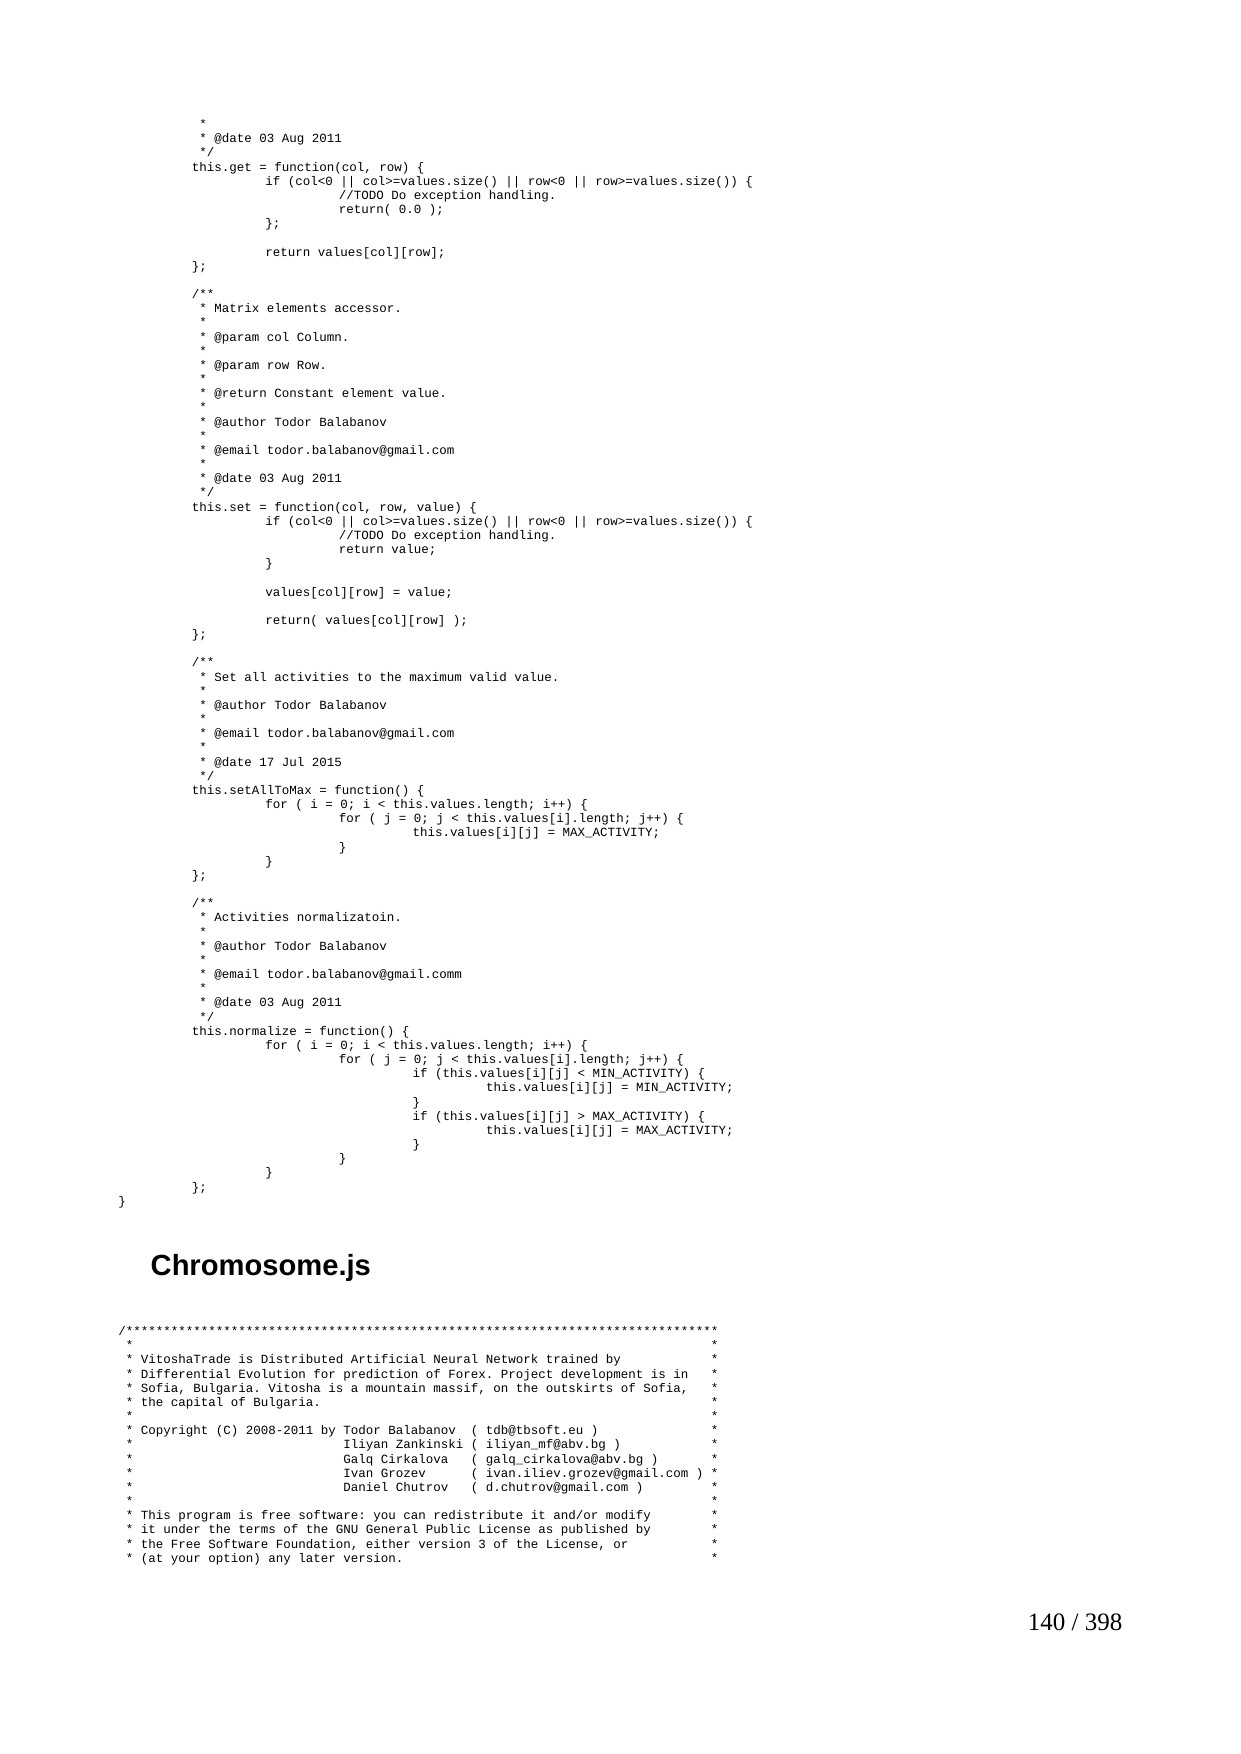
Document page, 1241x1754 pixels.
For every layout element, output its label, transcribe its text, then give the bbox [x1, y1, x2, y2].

text for ( j = 0; j < this.values[i].length; j++) { [118, 1053, 1122, 1067]
text } [118, 1195, 1122, 1209]
text this.setAllToMax = function() { [118, 784, 1122, 798]
text */ [118, 146, 1122, 161]
text }; [118, 628, 1122, 642]
text * Galq Cirkalova ( galq_cirkalova@abv.bg ) * [118, 1453, 1122, 1467]
text * * [118, 1410, 1122, 1424]
text * it under the terms of the GNU General Public License as published by * [118, 1523, 1122, 1538]
text if (this.values[i][j] < MIN_ACTIVITY) { [118, 1067, 1122, 1081]
text * @email todor.balabanov@gmail.com [118, 444, 1122, 458]
text * (at your option) any later version. * [118, 1552, 1122, 1566]
text * [118, 458, 1122, 472]
text * [118, 926, 1122, 940]
text for ( i = 0; i < this.values.length; i++) { [118, 798, 1122, 812]
text * [118, 345, 1122, 359]
text this.values[i][j] = MIN_ACTIVITY; [118, 1081, 1122, 1096]
text * This program is free software: you can redistribute it and/or modify * [118, 1509, 1122, 1523]
text if (col<0 || col>=values.size() || row<0 || row>=values.size()) { [118, 515, 1122, 529]
text * [118, 373, 1122, 387]
text * [118, 713, 1122, 727]
text values[col][row] = value; [118, 586, 1122, 600]
text * [118, 118, 1122, 132]
text * Sofia, Bulgaria. Vitosha is a mountain massif, on the outskirts of Sofia, * [118, 1382, 1122, 1396]
text /******************************************************************************* [118, 1325, 1122, 1339]
text this.values[i][j] = MAX_ACTIVITY; [118, 1124, 1122, 1138]
text * the capital of Bulgaria. * [118, 1396, 1122, 1410]
text }; [118, 1181, 1122, 1195]
text //TODO Do exception handling. [118, 189, 1122, 203]
text /** [118, 897, 1122, 911]
text */ [118, 486, 1122, 501]
text */ [118, 770, 1122, 784]
text * @author Todor Balabanov [118, 416, 1122, 430]
text for ( j = 0; j < this.values[i].length; j++) { [118, 812, 1122, 826]
text * @date 17 Jul 2015 [118, 756, 1122, 770]
text * @param col Column. [118, 331, 1122, 345]
text * @date 03 Aug 2011 [118, 472, 1122, 486]
text } [118, 1096, 1122, 1110]
text /** [118, 656, 1122, 671]
text } [118, 557, 1122, 571]
text this.normalize = function() { [118, 1025, 1122, 1039]
text * VitoshaTrade is Distributed Artificial Neural Network trained by * [118, 1353, 1122, 1368]
text * [118, 741, 1122, 756]
text * Set all activities to the maximum valid value. [118, 671, 1122, 685]
text * @author Todor Balabanov [118, 940, 1122, 954]
text * Iliyan Zankinski ( iliyan_mf@abv.bg ) * [118, 1438, 1122, 1453]
text return values[col][row]; [118, 246, 1122, 260]
text * Copyright (C) 2008-2011 by Todor Balabanov ( tdb@tbsoft.eu ) * [118, 1424, 1122, 1438]
text * Ivan Grozev ( ivan.iliev.grozev@gmail.com ) * [118, 1467, 1122, 1481]
text /** [118, 288, 1122, 302]
text * [118, 954, 1122, 968]
text this.set = function(col, row, value) { [118, 501, 1122, 515]
text * @date 03 Aug 2011 [118, 132, 1122, 146]
text return value; [118, 543, 1122, 557]
text //TODO Do exception handling. [118, 529, 1122, 543]
text } [118, 1138, 1122, 1152]
text * @return Constant element value. [118, 387, 1122, 401]
text * [118, 982, 1122, 996]
text * [118, 430, 1122, 444]
subtitle Chromosome.js [118, 1248, 1122, 1282]
text return( 0.0 ); [118, 203, 1122, 217]
text * [118, 316, 1122, 331]
text if (this.values[i][j] > MAX_ACTIVITY) { [118, 1110, 1122, 1124]
text * @email todor.balabanov@gmail.comm [118, 968, 1122, 982]
text * @date 03 Aug 2011 [118, 996, 1122, 1011]
text for ( i = 0; i < this.values.length; i++) { [118, 1039, 1122, 1053]
text }; [118, 260, 1122, 274]
text * * [118, 1495, 1122, 1509]
text * @param row Row. [118, 359, 1122, 373]
text if (col<0 || col>=values.size() || row<0 || row>=values.size()) { [118, 175, 1122, 189]
text } [118, 841, 1122, 855]
text * Daniel Chutrov ( d.chutrov@gmail.com ) * [118, 1481, 1122, 1495]
text * Activities normalizatoin. [118, 911, 1122, 926]
text * [118, 401, 1122, 416]
text * Matrix elements accessor. [118, 302, 1122, 316]
text return( values[col][row] ); [118, 614, 1122, 628]
text */ [118, 1011, 1122, 1025]
text }; [118, 869, 1122, 883]
text } [118, 1166, 1122, 1181]
text } [118, 1152, 1122, 1166]
text } [118, 855, 1122, 869]
text * * [118, 1339, 1122, 1353]
text this.values[i][j] = MAX_ACTIVITY; [118, 826, 1122, 841]
text this.get = function(col, row) { [118, 161, 1122, 175]
text * [118, 685, 1122, 699]
text * @author Todor Balabanov [118, 699, 1122, 713]
text }; [118, 217, 1122, 231]
text * @email todor.balabanov@gmail.com [118, 727, 1122, 741]
text * the Free Software Foundation, either version 3 of the License, or * [118, 1538, 1122, 1552]
text * Differential Evolution for prediction of Forex. Project development is in * [118, 1368, 1122, 1382]
